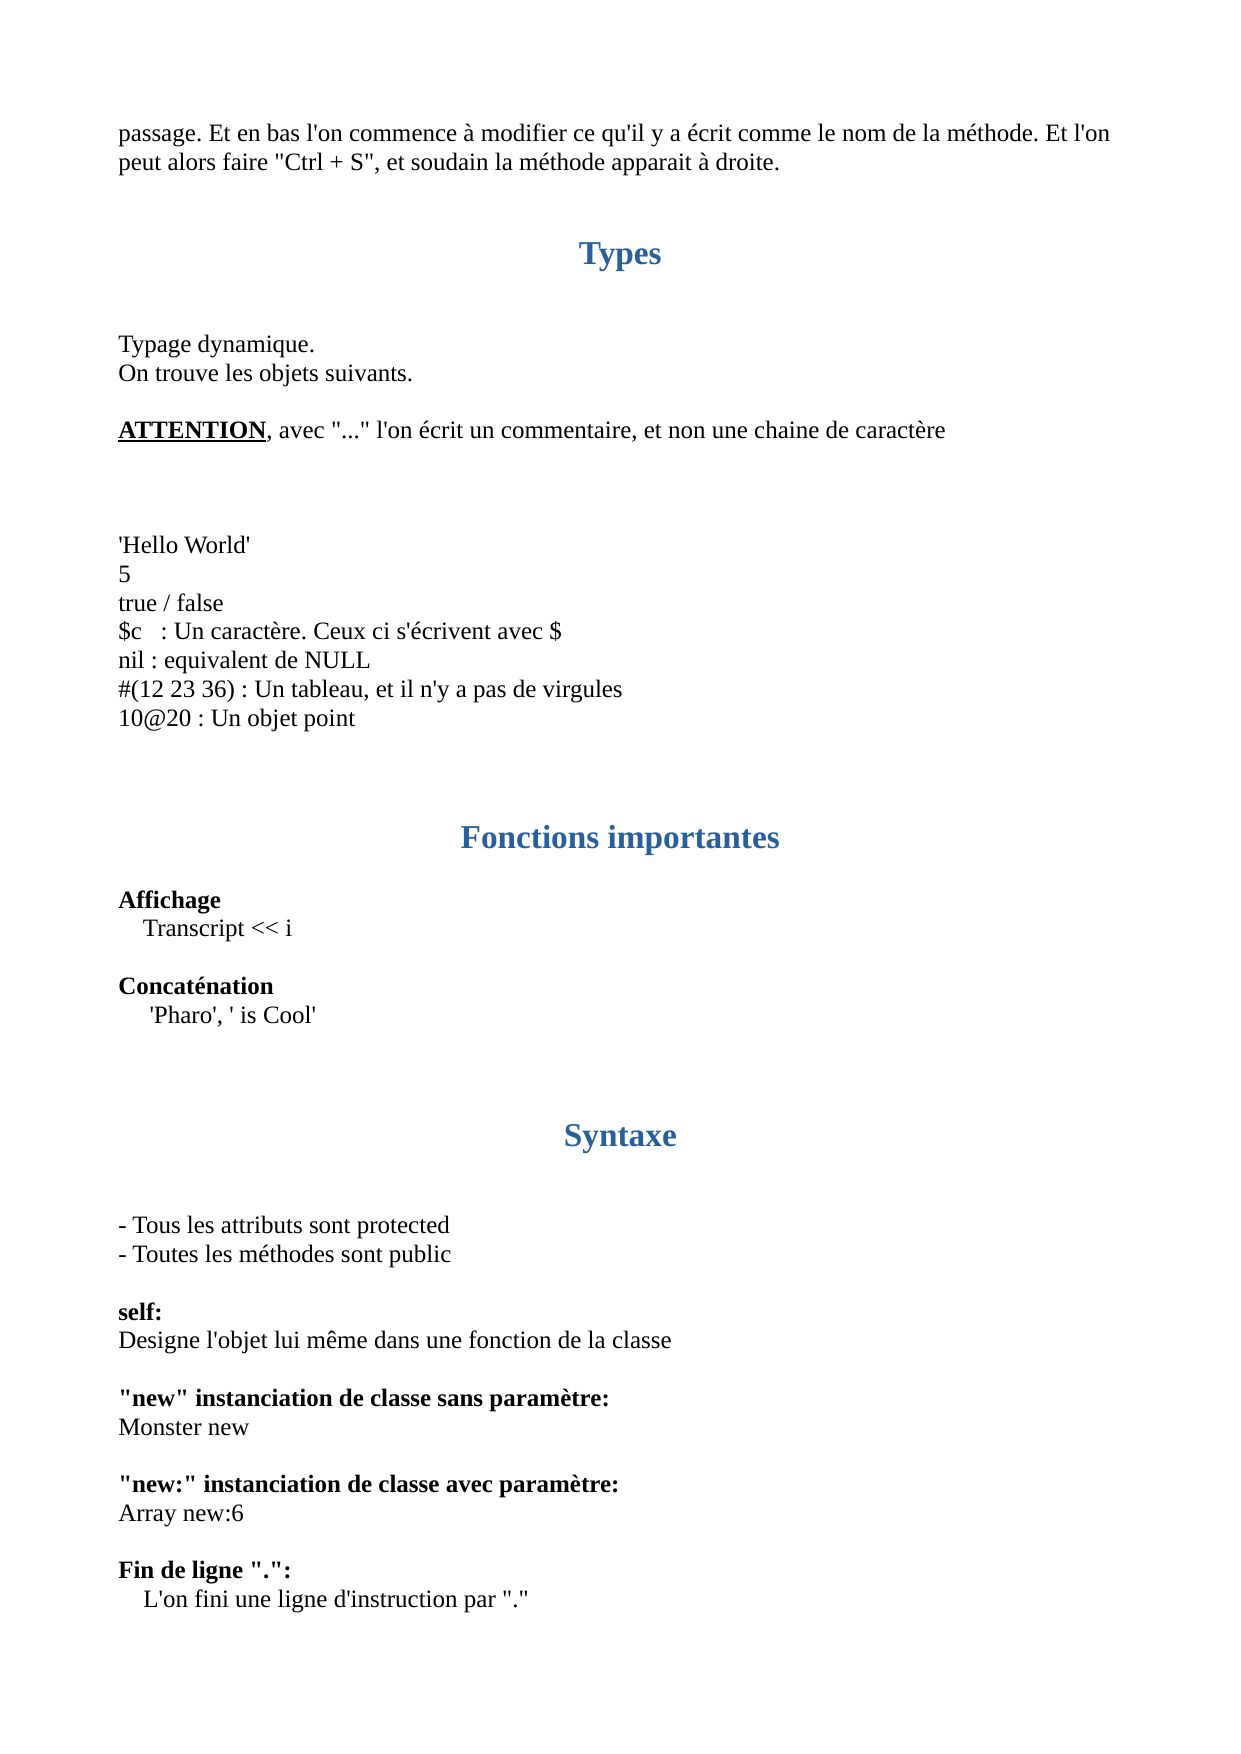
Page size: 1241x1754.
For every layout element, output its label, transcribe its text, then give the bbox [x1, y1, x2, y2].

text Fin de ligne ".": [118, 1556, 1122, 1584]
text Affichage [118, 885, 1122, 913]
text nil : equivalent de NULL [118, 645, 1122, 674]
text L'on fini une ligne d'instruction par "." [118, 1584, 1122, 1613]
text On trouve les objets suivants. [118, 358, 1122, 386]
text #(12 23 36) : Un tableau, et il n'y a pas de virgules [118, 674, 1122, 703]
text 5 [118, 559, 1122, 588]
text - Tous les attributs sont protected [118, 1211, 1122, 1239]
text "new:" instanciation de classe avec paramètre: [118, 1469, 1122, 1498]
text ATTENTION, avec "..." l'on écrit un commentaire, et non une chaine de caractère [118, 415, 1122, 444]
text $c : Un caractère. Ceux ci s'écrivent avec $ [118, 616, 1122, 645]
text Concaténation [118, 971, 1122, 1000]
text Array new:6 [118, 1498, 1122, 1527]
text passage. Et en bas l'on commence à modifier ce qu'il y a écrit comme le nom de la méthode. Et l'on peut alors faire "Ctrl + S", et soudain la méthode apparait à droite. [118, 118, 1122, 176]
text Syntaxe [118, 1115, 1122, 1153]
text Designe l'objet lui même dans une fonction de la classe [118, 1326, 1122, 1354]
text Types [118, 233, 1122, 271]
text 'Hello World' [118, 530, 1122, 559]
text - Toutes les méthodes sont public [118, 1239, 1122, 1268]
text self: [118, 1297, 1122, 1326]
text "new" instanciation de classe sans paramètre: [118, 1354, 1122, 1412]
text Monster new [118, 1412, 1122, 1441]
text 'Pharo', ' is Cool' [118, 1000, 1122, 1028]
text Transcript << i [118, 913, 1122, 942]
text Fonctions importantes [118, 818, 1122, 856]
text 10@20 : Un objet point [118, 703, 1122, 731]
text Typage dynamique. [118, 329, 1122, 358]
text true / false [118, 588, 1122, 616]
